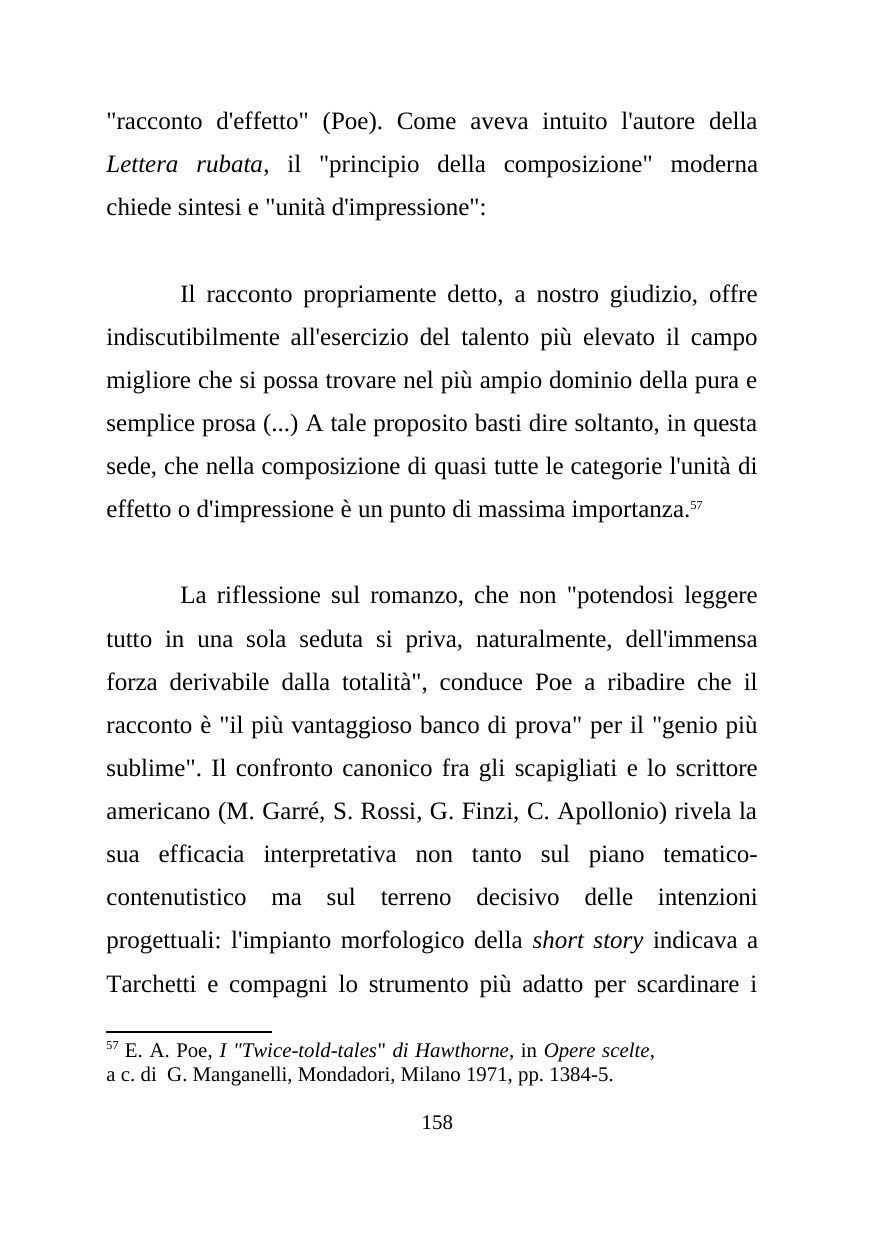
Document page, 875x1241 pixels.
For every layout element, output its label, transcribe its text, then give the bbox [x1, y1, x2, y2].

text "racconto d'effetto" (Poe). Come aveva intuito l'autore della Lettera rubata, il "principio della composizione" moderna chiede sintesi e "unità d'impressione": [106, 106, 758, 221]
text Il racconto propriamente detto, a nostro giudizio, offre indiscutibilmente all'esercizio del talento più elevato il campo migliore che si possa trovare nel più ampio dominio della pura e semplice prosa (...) A tale proposito basti dire soltanto, in questa sede, che nella composizione di quasi tutte le categorie l'unità di effetto o d'impressione è un punto di massima importanza. [106, 279, 758, 523]
text La riflessione sul romanzo, che non "potendosi leggere tutto in una sola seduta si priva, naturalmente, dell'immensa forza derivabile dalla totalità", conduce Poe a ribadire che il racconto è "il più vantaggioso banco di prova" per il "genio più sublime". Il confronto canonico fra gli scapigliati e lo scrittore americano (M. Garré, S. Rossi, G. Finzi, C. Apollonio) rivela la sua efficacia interpretativa non tanto sul piano tematico-contenutistico ma sul terreno decisivo delle intenzioni progettuali: l'impianto morfologico della short story indicava a Tarchetti e compagni lo strumento più adatto per scardinare i [106, 581, 758, 997]
text E. A. Poe, I "Twice-told-tales" di Hawthorne, in Opere scelte, a c. di G. Manganelli, Mondadori, Milano 1971, pp. 1384-5. [106, 1038, 655, 1086]
